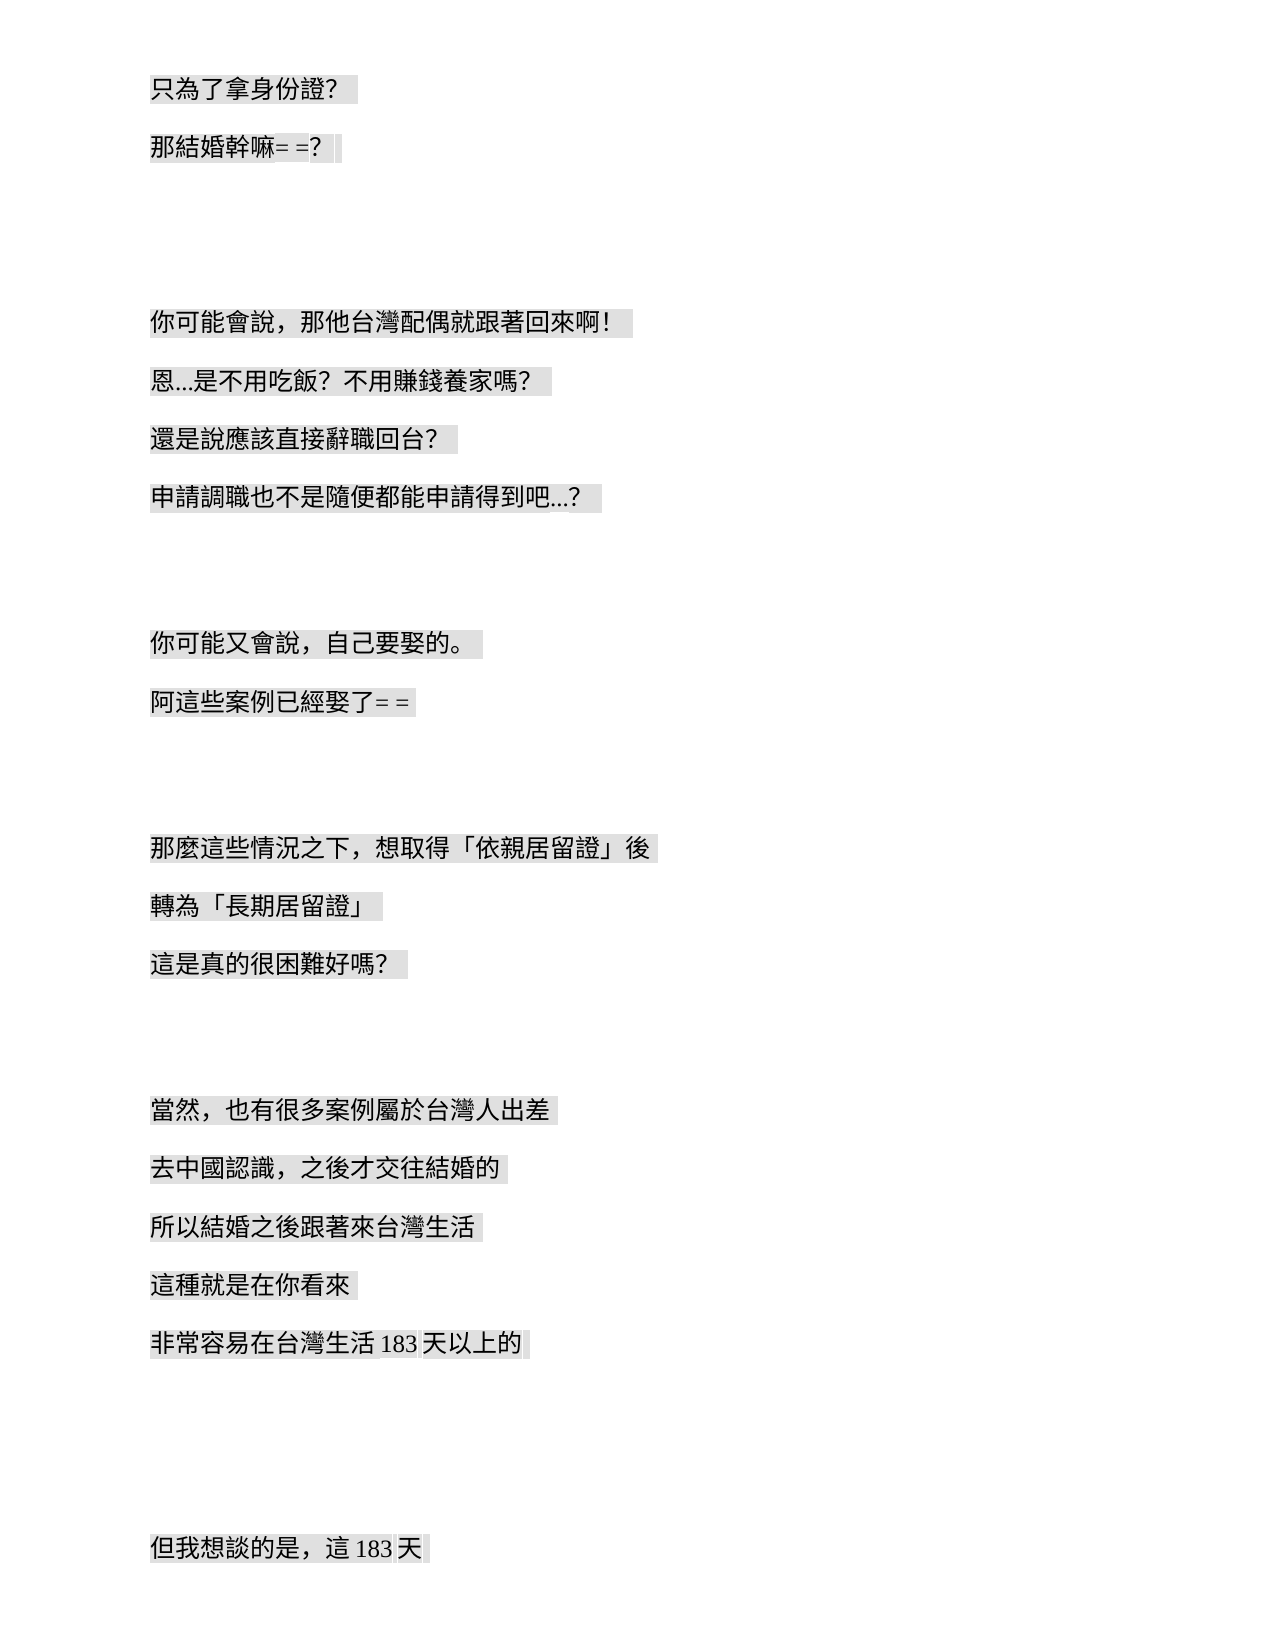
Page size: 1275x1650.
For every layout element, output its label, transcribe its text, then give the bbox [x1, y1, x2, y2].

text 只為了拿身份證？ 那結婚幹嘛= =？ 你可能會說，那他台灣配偶就跟著回來啊！ 恩...是不用吃飯？不用賺錢養家嗎？ 還是說應該直接辭職回台？ 申請調職也不是隨便都能申請得到吧...？ 你可能又會說，自己要娶的。 阿這些案例已經娶了= = 那麼這些情況之下，想取得「依親居留證」後 轉為「長期居留證」 這是真的很困難好嗎？ 當然，也有很多案例屬於台灣人出差 去中國認識，之後才交往結婚的 所以結婚之後跟著來台灣生活 這種就是在你看來 非常容易在台灣生活183天以上的 但我想談的是，這183天 [150, 75, 1125, 1563]
